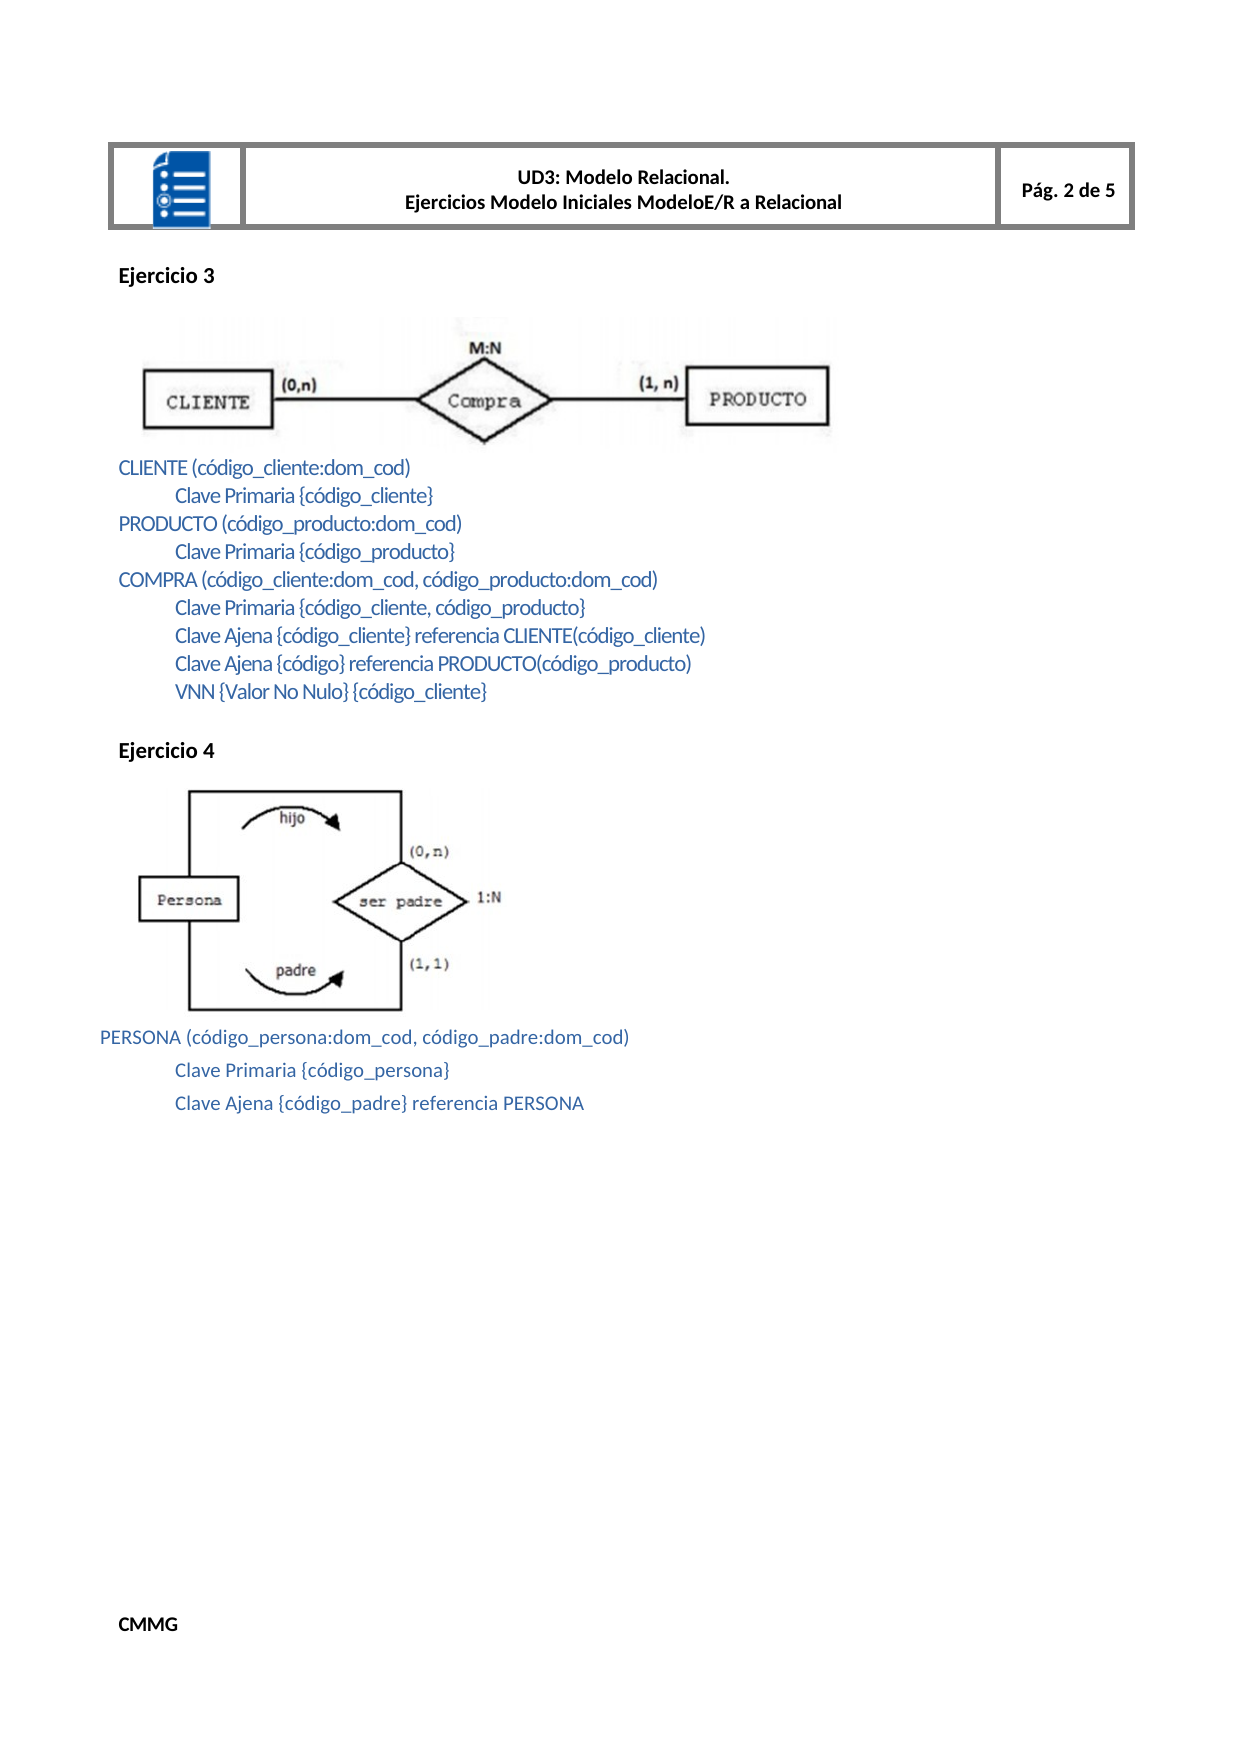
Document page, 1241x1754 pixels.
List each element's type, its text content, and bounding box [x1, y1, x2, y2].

text Clave Ajena {código_cliente} referencia CLIENTE(código_cliente) [118, 621, 1148, 649]
text Ejercicio 3 [118, 261, 1148, 289]
text PERSONA (código_persona:dom_cod, código_padre:dom_cod) [100, 772, 1148, 1050]
text Clave Ajena {código_padre} referencia PERSONA [100, 1091, 1148, 1116]
text Clave Ajena {código} referencia PRODUCTO(código_producto) [118, 649, 1148, 677]
text Clave Primaria {código_cliente, código_producto} [118, 593, 1148, 621]
text Clave Primaria {código_producto} [118, 537, 1148, 565]
text Ejercicio 4 [118, 737, 1148, 765]
text Clave Primaria {código_persona} [100, 1057, 1148, 1083]
picture [152, 151, 211, 229]
text Clave Primaria {código_cliente} [118, 481, 1148, 509]
text PRODUCTO (código_producto:dom_cod) [118, 509, 1148, 537]
text COMPRA (código_cliente:dom_cod, código_producto:dom_cod) [118, 565, 1148, 593]
text VNN {Valor No Nulo} {código_cliente} [118, 677, 1148, 705]
text CLIENTE (código_cliente:dom_cod) [118, 289, 1148, 481]
